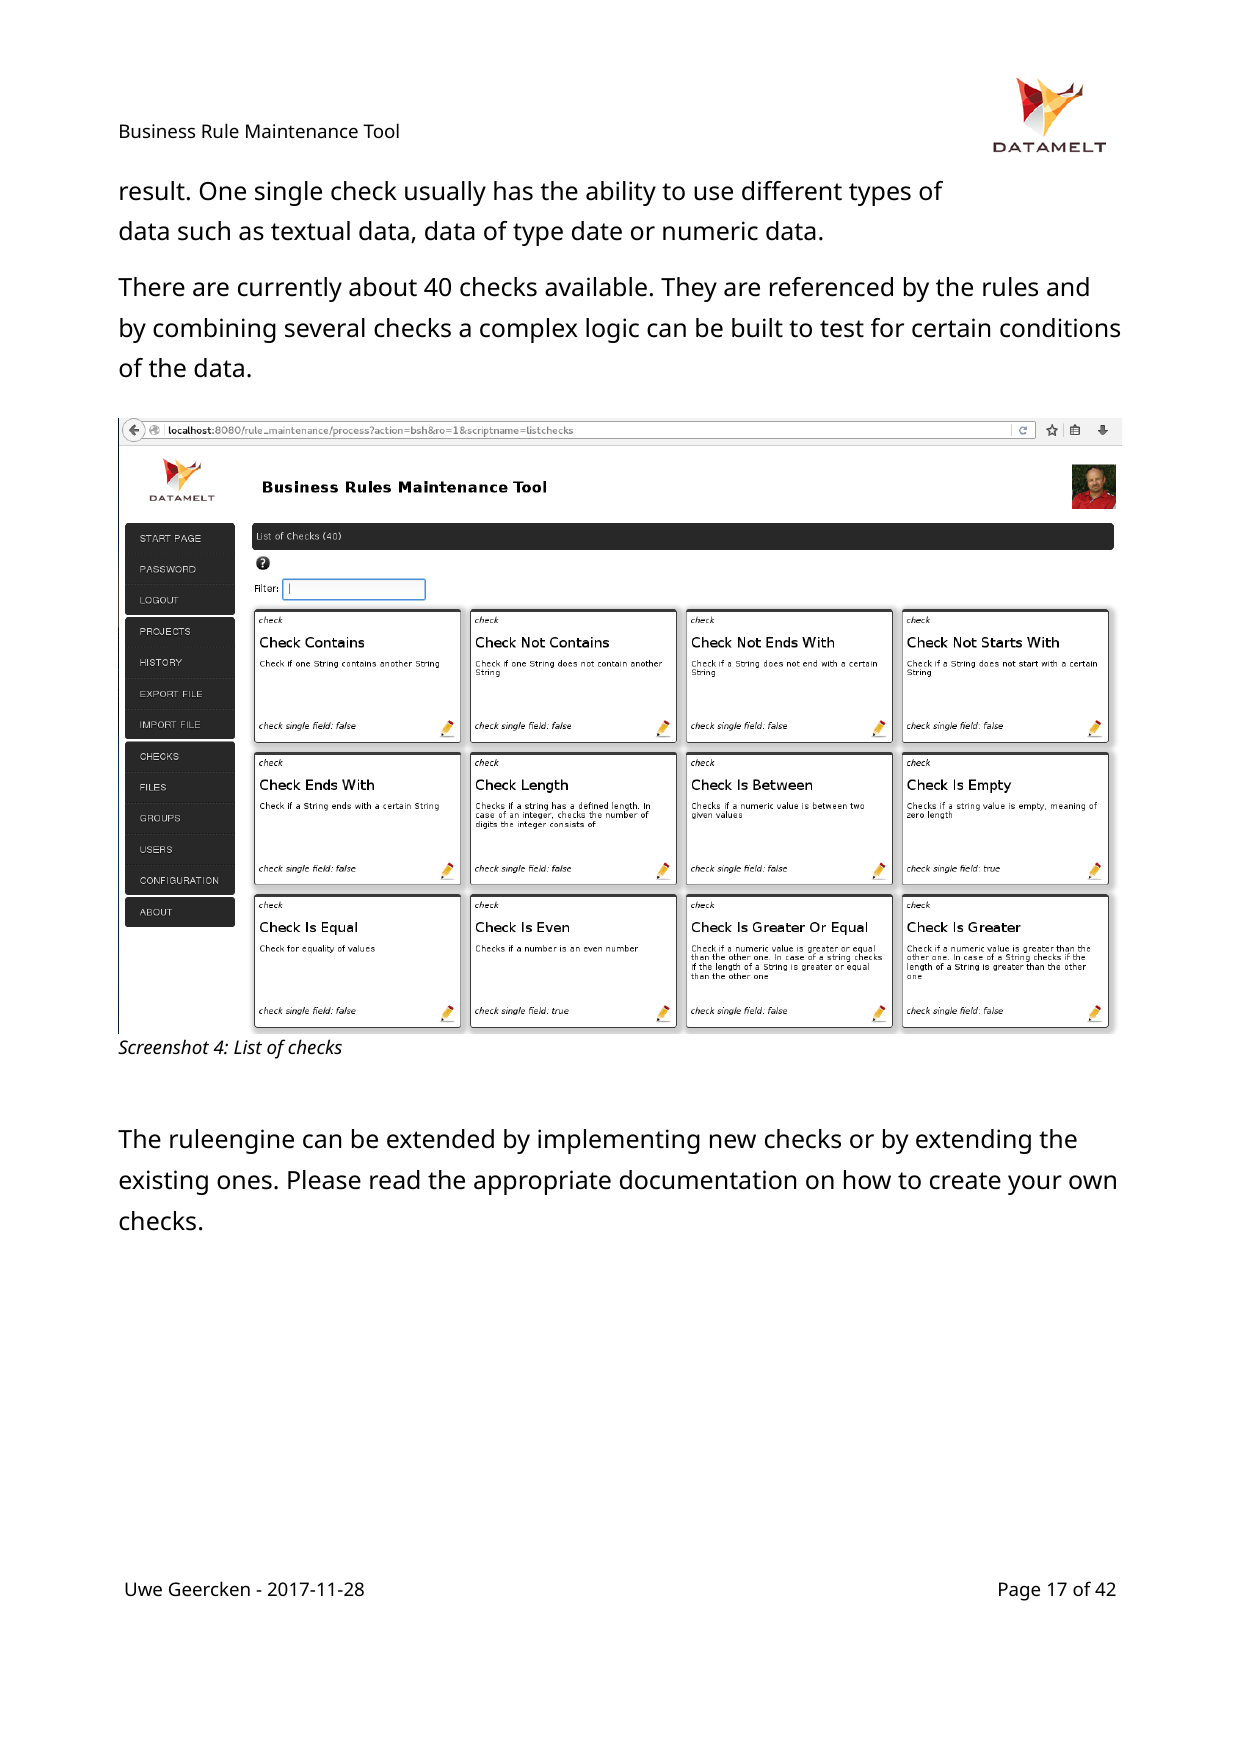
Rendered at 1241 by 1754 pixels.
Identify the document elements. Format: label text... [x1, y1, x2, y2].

picture [118, 418, 1123, 1034]
picture [992, 69, 1107, 160]
text There are currently about 40 checks available. They are referenced by the rules and by combining several checks a complex logic can be built to test for certain conditions of the data. [118, 269, 1122, 385]
text result. One single check usually has the ability to use different types of data such as textual data, data of type date or numeric data. [118, 173, 1122, 248]
text The ruleengine can be extended by implementing new checks or by extending the existing ones. Please read the appropriate documentation on how to create your own checks. [118, 1122, 1122, 1237]
text Screenshot 4: List of checks [118, 1034, 1122, 1059]
